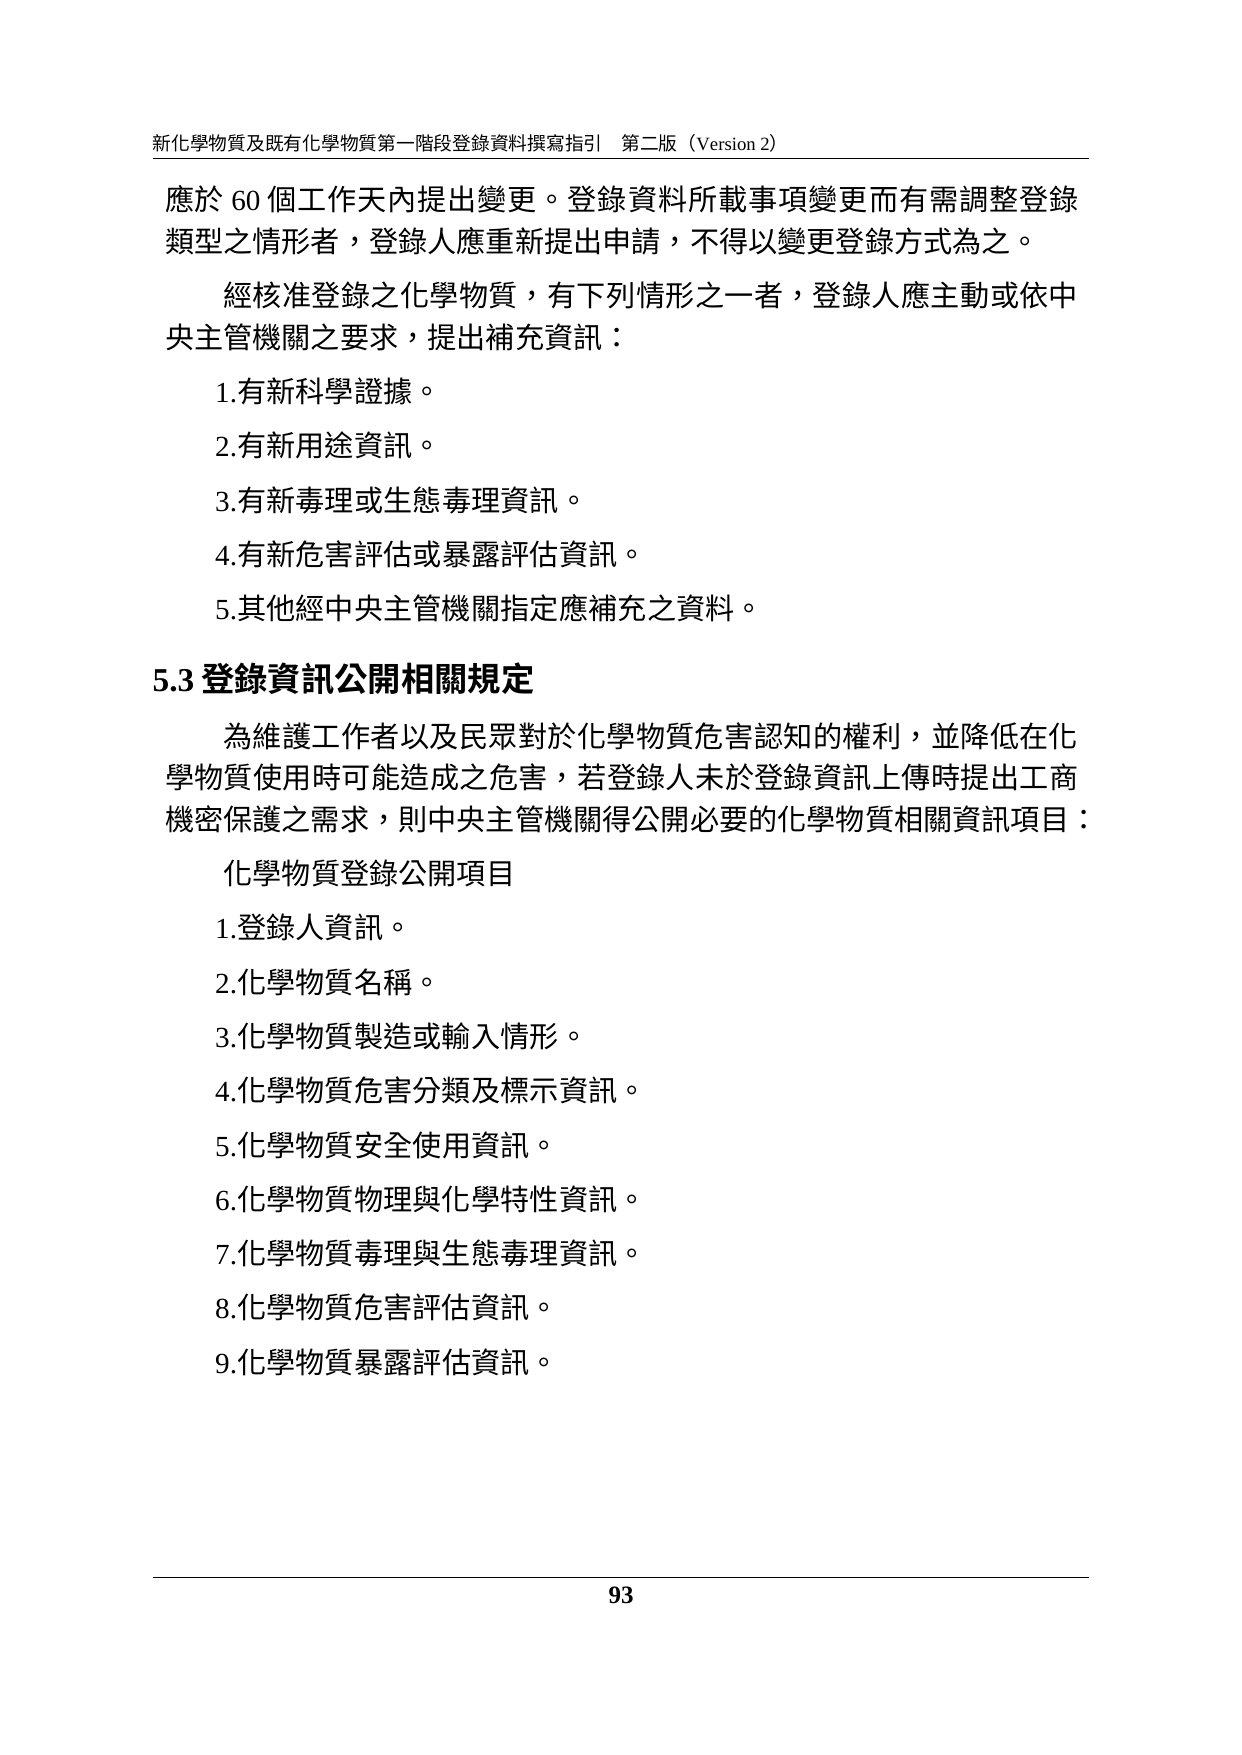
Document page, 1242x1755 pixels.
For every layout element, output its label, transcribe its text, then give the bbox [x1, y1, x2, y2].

text 3.有新毒理或生態毒理資訊。 [215, 478, 1086, 519]
text 4.有新危害評估或暴露評估資訊。 [215, 532, 1086, 573]
text 9.化學物質暴露評估資訊。 [215, 1340, 1086, 1381]
text 5.化學物質安全使用資訊。 [215, 1123, 1086, 1164]
text 7.化學物質毒理與生態毒理資訊。 [215, 1231, 1086, 1273]
text 1.登錄人資訊。 [215, 906, 1086, 947]
text 5.其他經中央主管機關指定應補充之資料。 [215, 586, 1086, 628]
subtitle 5.3登錄資訊公開相關規定 [152, 653, 1089, 701]
text 6.化學物質物理與化學特性資訊。 [215, 1177, 1086, 1219]
text 1.有新科學證據。 [215, 369, 1086, 411]
text 8.化學物質危害評估資訊。 [215, 1286, 1086, 1327]
text 2.化學物質名稱。 [215, 960, 1086, 1002]
text 經核准登錄之化學物質，有下列情形之一者，登錄人應主動或依中央主管機關之要求，提出補充資訊： [165, 273, 1080, 356]
text 化學物質登錄公開項目 [165, 851, 1080, 893]
text 為維護工作者以及民眾對於化學物質危害認知的權利，並降低在化學物質使用時可能造成之危害，若登錄人未於登錄資訊上傳時提出工商機密保護之需求，則中央主管機關得公開必要的化學物質相關資訊項目： [165, 714, 1080, 839]
text 應於60個工作天內提出變更。登錄資料所載事項變更而有需調整登錄類型之情形者，登錄人應重新提出申請，不得以變更登錄方式為之。 [165, 177, 1080, 261]
text 4.化學物質危害分類及標示資訊。 [215, 1068, 1086, 1110]
text 2.有新用途資訊。 [215, 423, 1086, 465]
text 3.化學物質製造或輸入情形。 [215, 1014, 1086, 1056]
